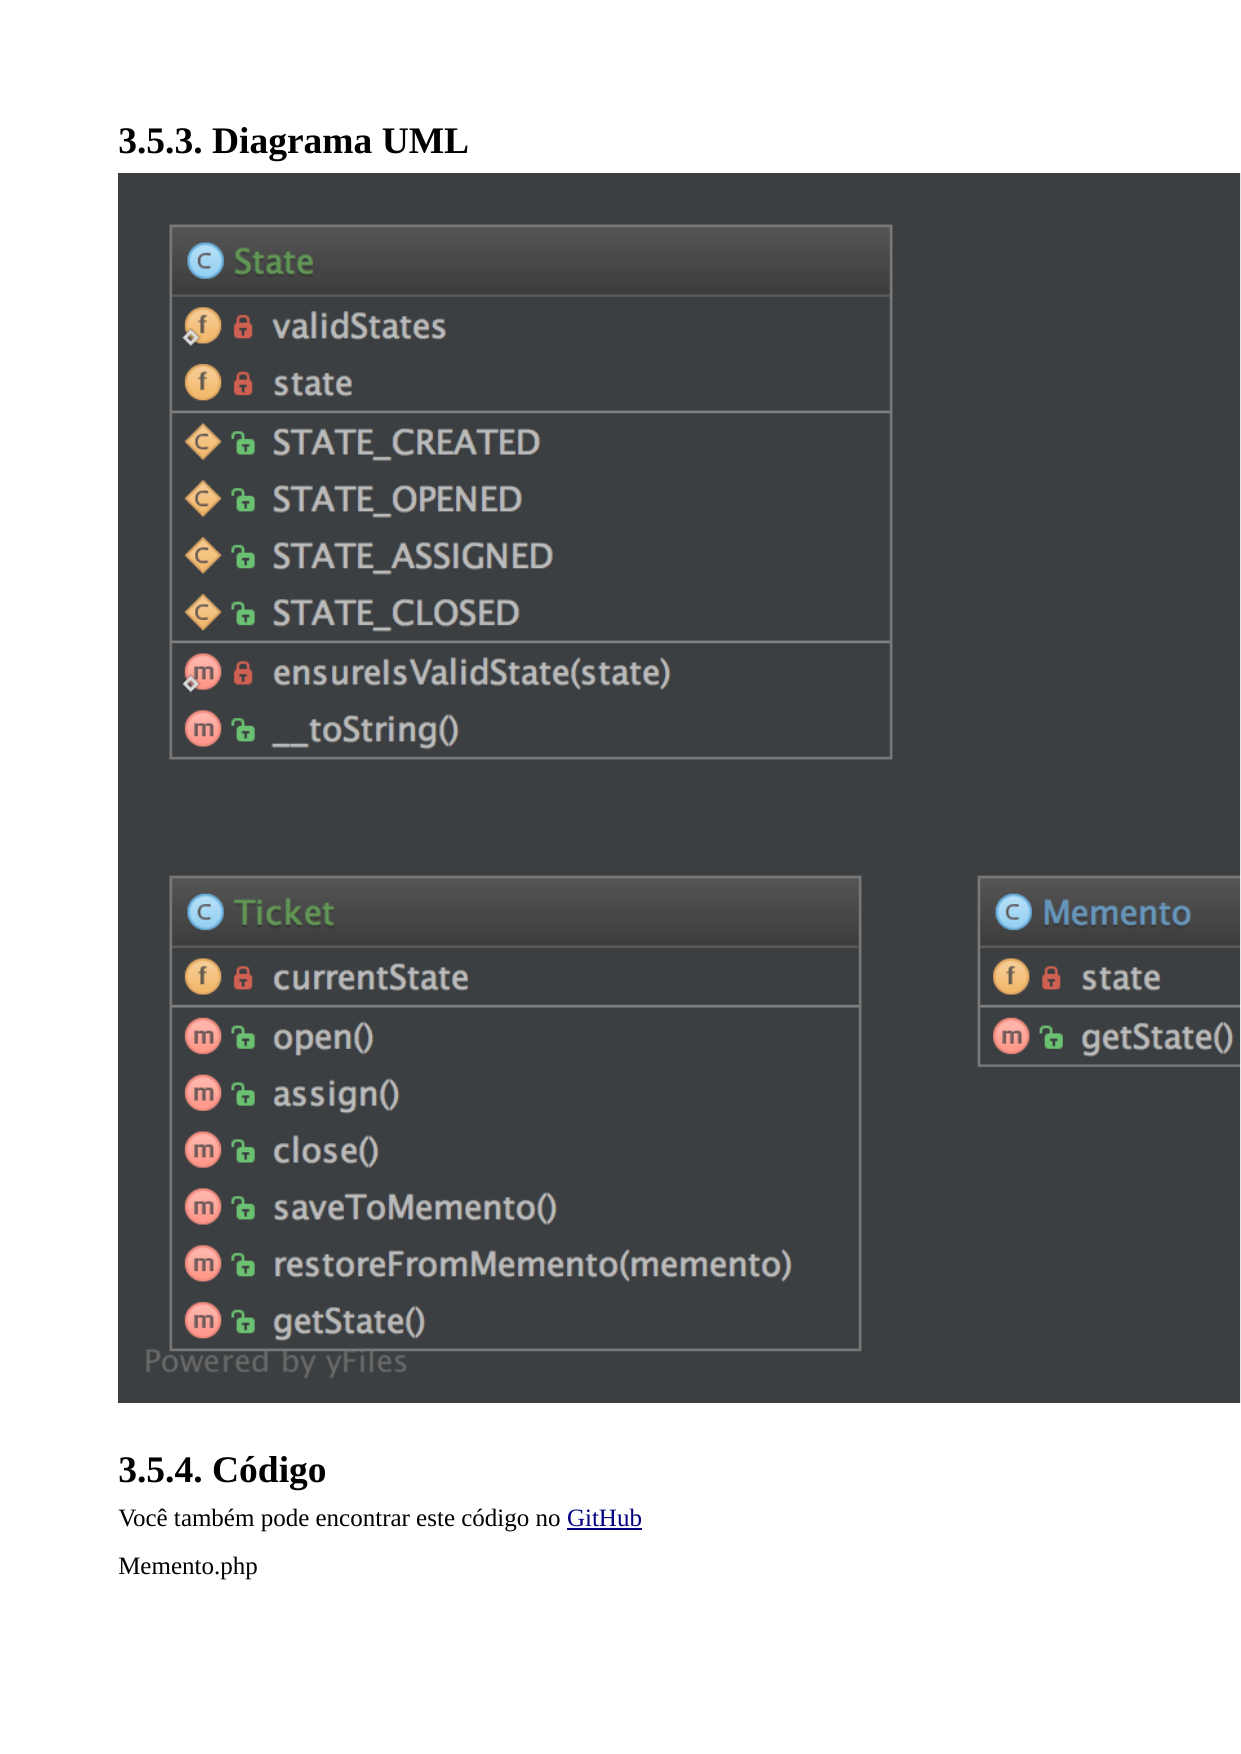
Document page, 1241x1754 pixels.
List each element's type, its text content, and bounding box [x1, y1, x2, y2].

text Memento.php [118, 1551, 1122, 1580]
subtitle 3.5.4. Código [118, 1448, 1122, 1491]
table_header [118, 1599, 136, 1609]
picture [118, 173, 1241, 1403]
text Você também pode encontrar este código no GitHub [118, 1503, 1122, 1532]
subtitle 3.5.3. Diagrama UML [118, 118, 1122, 161]
